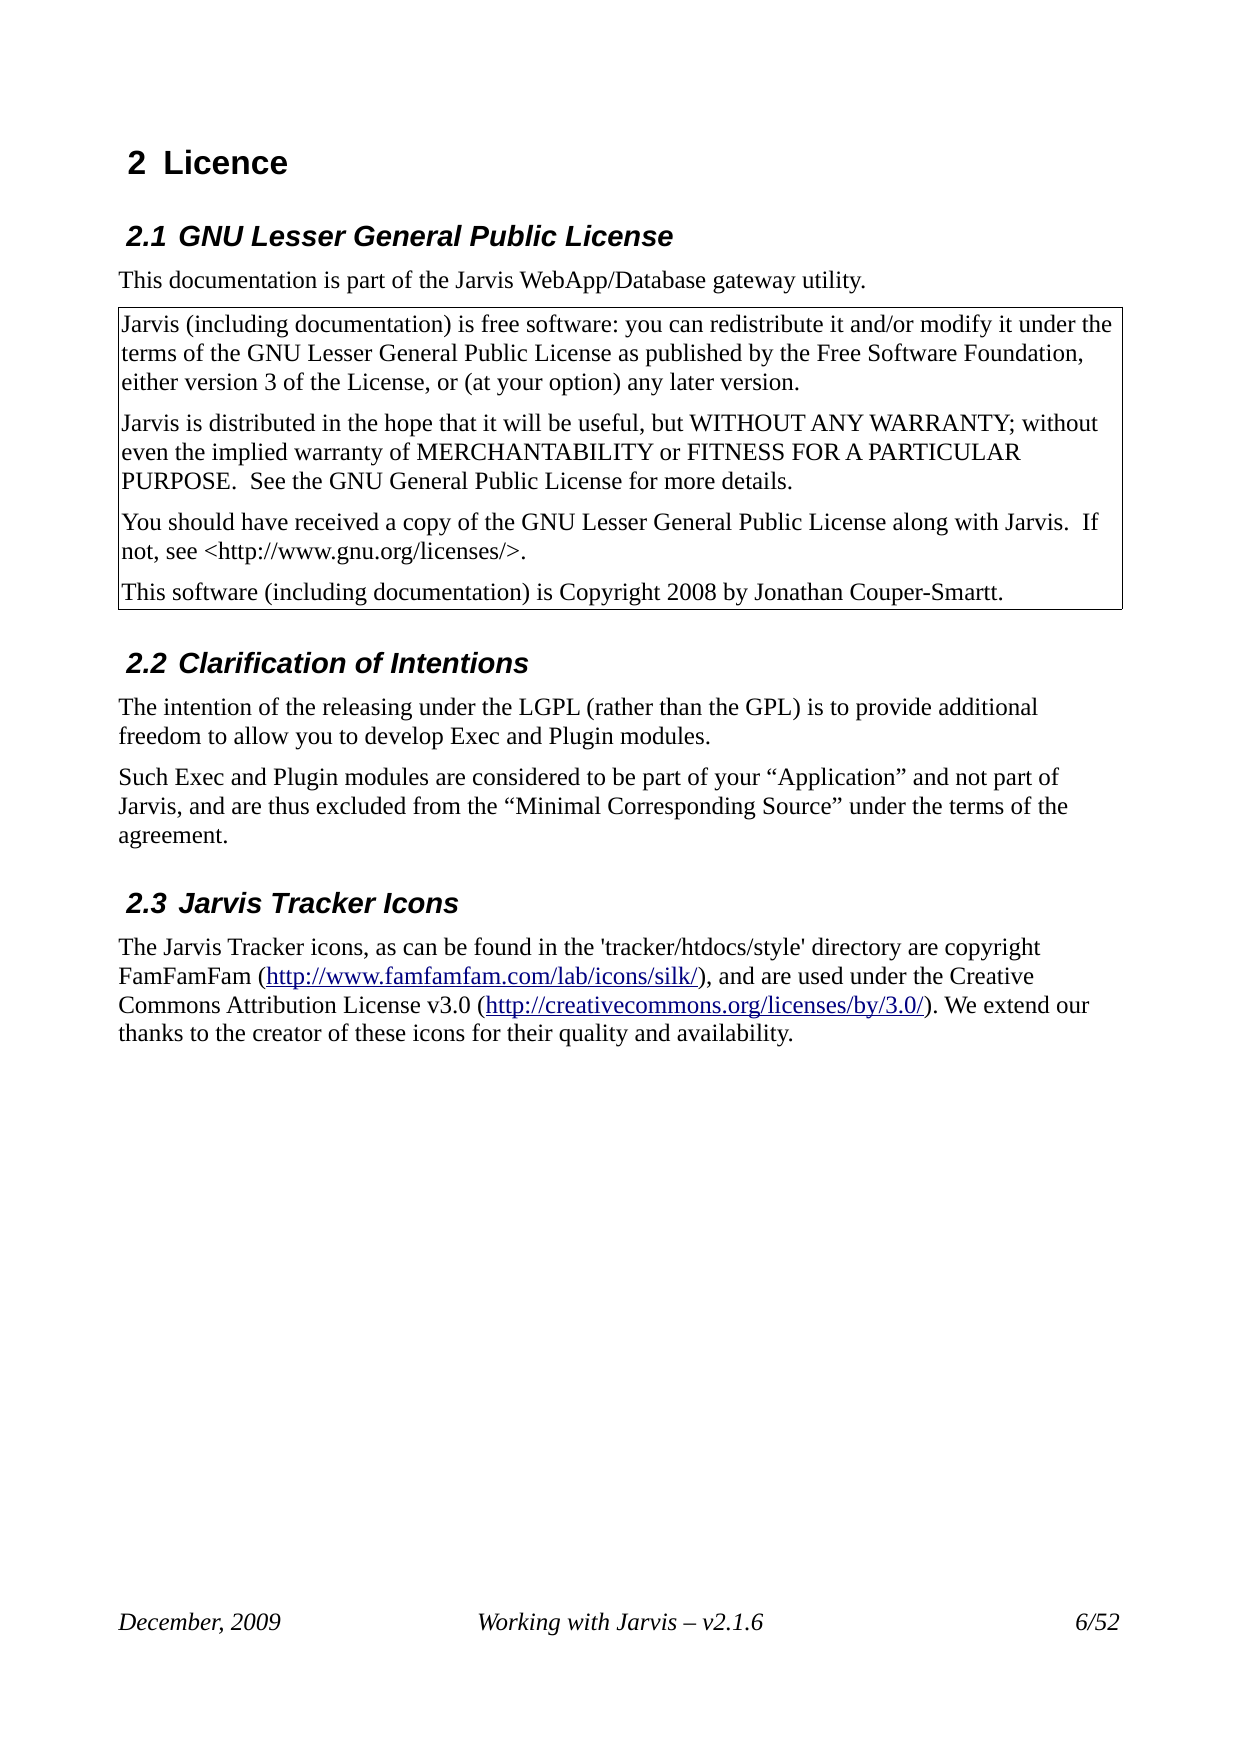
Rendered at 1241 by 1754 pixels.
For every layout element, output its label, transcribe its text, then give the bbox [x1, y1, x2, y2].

text The intention of the releasing under the LGPL (rather than the GPL) is to provide additional freedom to allow you to develop Exec and Plugin modules. [118, 692, 1122, 750]
subtitle Jarvis Tracker Icons [118, 886, 1122, 920]
text This documentation is part of the Jarvis WebApp/Database gateway utility. [118, 265, 1122, 294]
subtitle Clarification of Intentions [118, 646, 1122, 680]
text This software (including documentation) is Copyright 2008 by Jonathan Couper-Smartt. [119, 574, 1122, 609]
text The Jarvis Tracker icons, as can be found in the 'tracker/htdocs/style' directory are copyright FamFamFam (http://www.famfamfam.com/lab/icons/silk/), and are used under the Creative Commons Attribution License v3.0 (http://creativecommons.org/licenses/by/3.0/). We extend our thanks to the creator of these icons for their quality and availability. [118, 932, 1122, 1047]
text Jarvis (including documentation) is free software: you can redistribute it and/or modify it under the terms of the GNU Lesser General Public License as published by the Free Software Foundation, either version 3 of the License, or (at your option) any later version. [119, 308, 1122, 396]
text Such Exec and Plugin modules are considered to be part of your “Application” and not part of Jarvis, and are thus excluded from the “Minimal Corresponding Source” under the terms of the agreement. [118, 762, 1122, 849]
text You should have received a copy of the GNU Lesser General Public License along with Jarvis. If not, see <http://www.gnu.org/licenses/>. [119, 504, 1122, 564]
subtitle Licence [118, 143, 1122, 182]
text Jarvis is distributed in the hope that it will be useful, but WITHOUT ANY WARRANTY; without even the implied warranty of MERCHANTABILITY or FITNESS FOR A PARTICULAR PURPOSE. See the GNU General Public License for more details. [119, 405, 1122, 494]
subtitle GNU Lesser General Public License [118, 219, 1122, 253]
